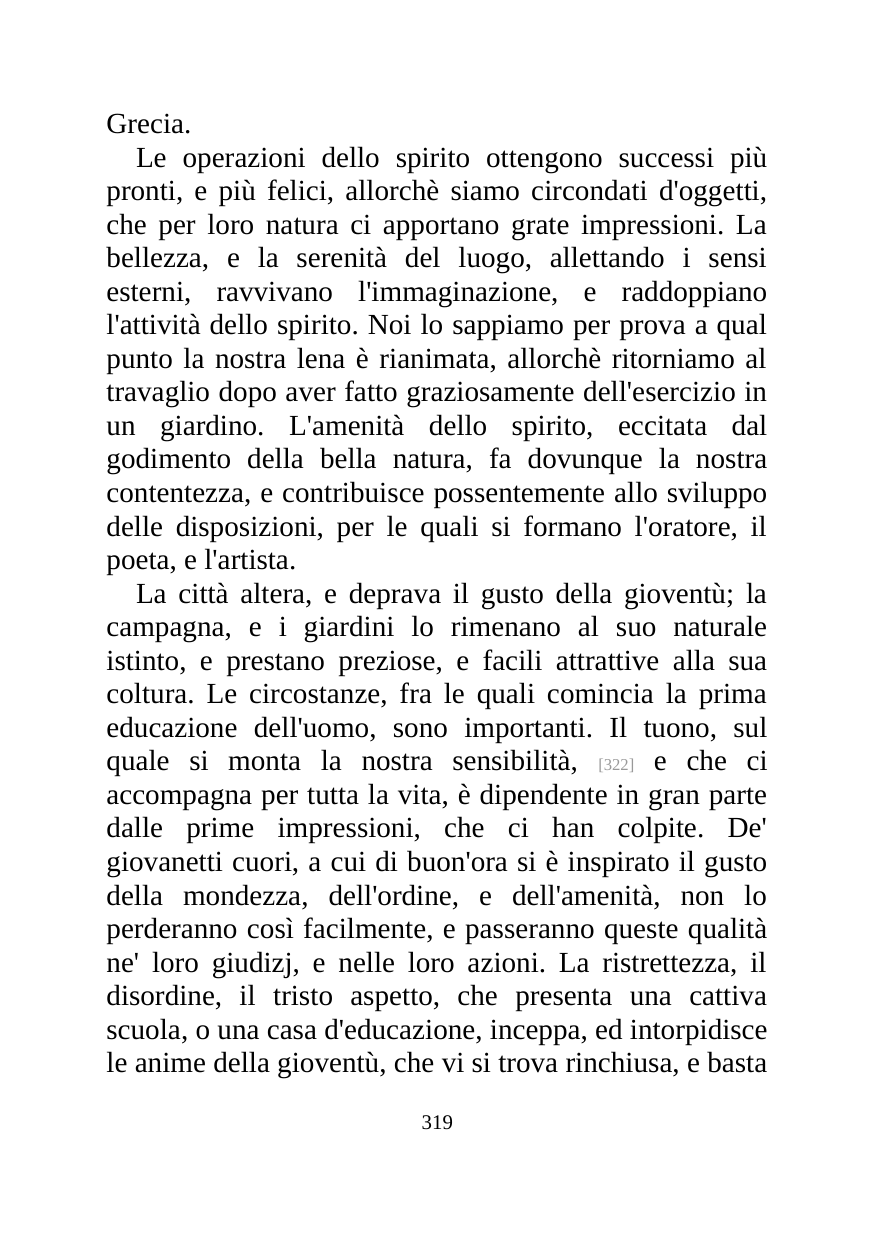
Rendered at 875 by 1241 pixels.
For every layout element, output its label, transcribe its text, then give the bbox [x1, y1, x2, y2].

text La città altera, e deprava il gusto della gioventù; la campagna, e i giardini lo rimenano al suo naturale istinto, e prestano preziose, e facili attrattive alla sua coltura. Le circostanze, fra le quali comincia la prima educazione dell'uomo, sono importanti. Il tuono, sul quale si monta la nostra sensibilità, [322] e che ci accompagna per tutta la vita, è dipendente in gran parte dalle prime impressioni, che ci han colpite. De' giovanetti cuori, a cui di buon'ora si è inspirato il gusto della mondezza, dell'ordine, e dell'amenità, non lo perderanno così facilmente, e passeranno queste qualità ne' loro giudizj, e nelle loro azioni. La ristrettezza, il disordine, il tristo aspetto, che presenta una cattiva scuola, o una casa d'educazione, inceppa, ed intorpidisce le anime della gioventù, che vi si trova rinchiusa, e basta [106, 576, 768, 1079]
text Le operazioni dello spirito ottengono successi più pronti, e più felici, allorchè siamo circondati d'oggetti, che per loro natura ci apportano grate impressioni. La bellezza, e la serenità del luogo, allettando i sensi esterni, ravvivano l'immaginazione, e raddoppiano l'attività dello spirito. Noi lo sappiamo per prova a qual punto la nostra lena è rianimata, allorchè ritorniamo al travaglio dopo aver fatto graziosamente dell'esercizio in un giardino. L'amenità dello spirito, eccitata dal godimento della bella natura, fa dovunque la nostra contentezza, e contribuisce possentemente allo sviluppo delle disposizioni, per le quali si formano l'oratore, il poeta, e l'artista. [106, 140, 768, 576]
text Grecia. [106, 106, 768, 140]
